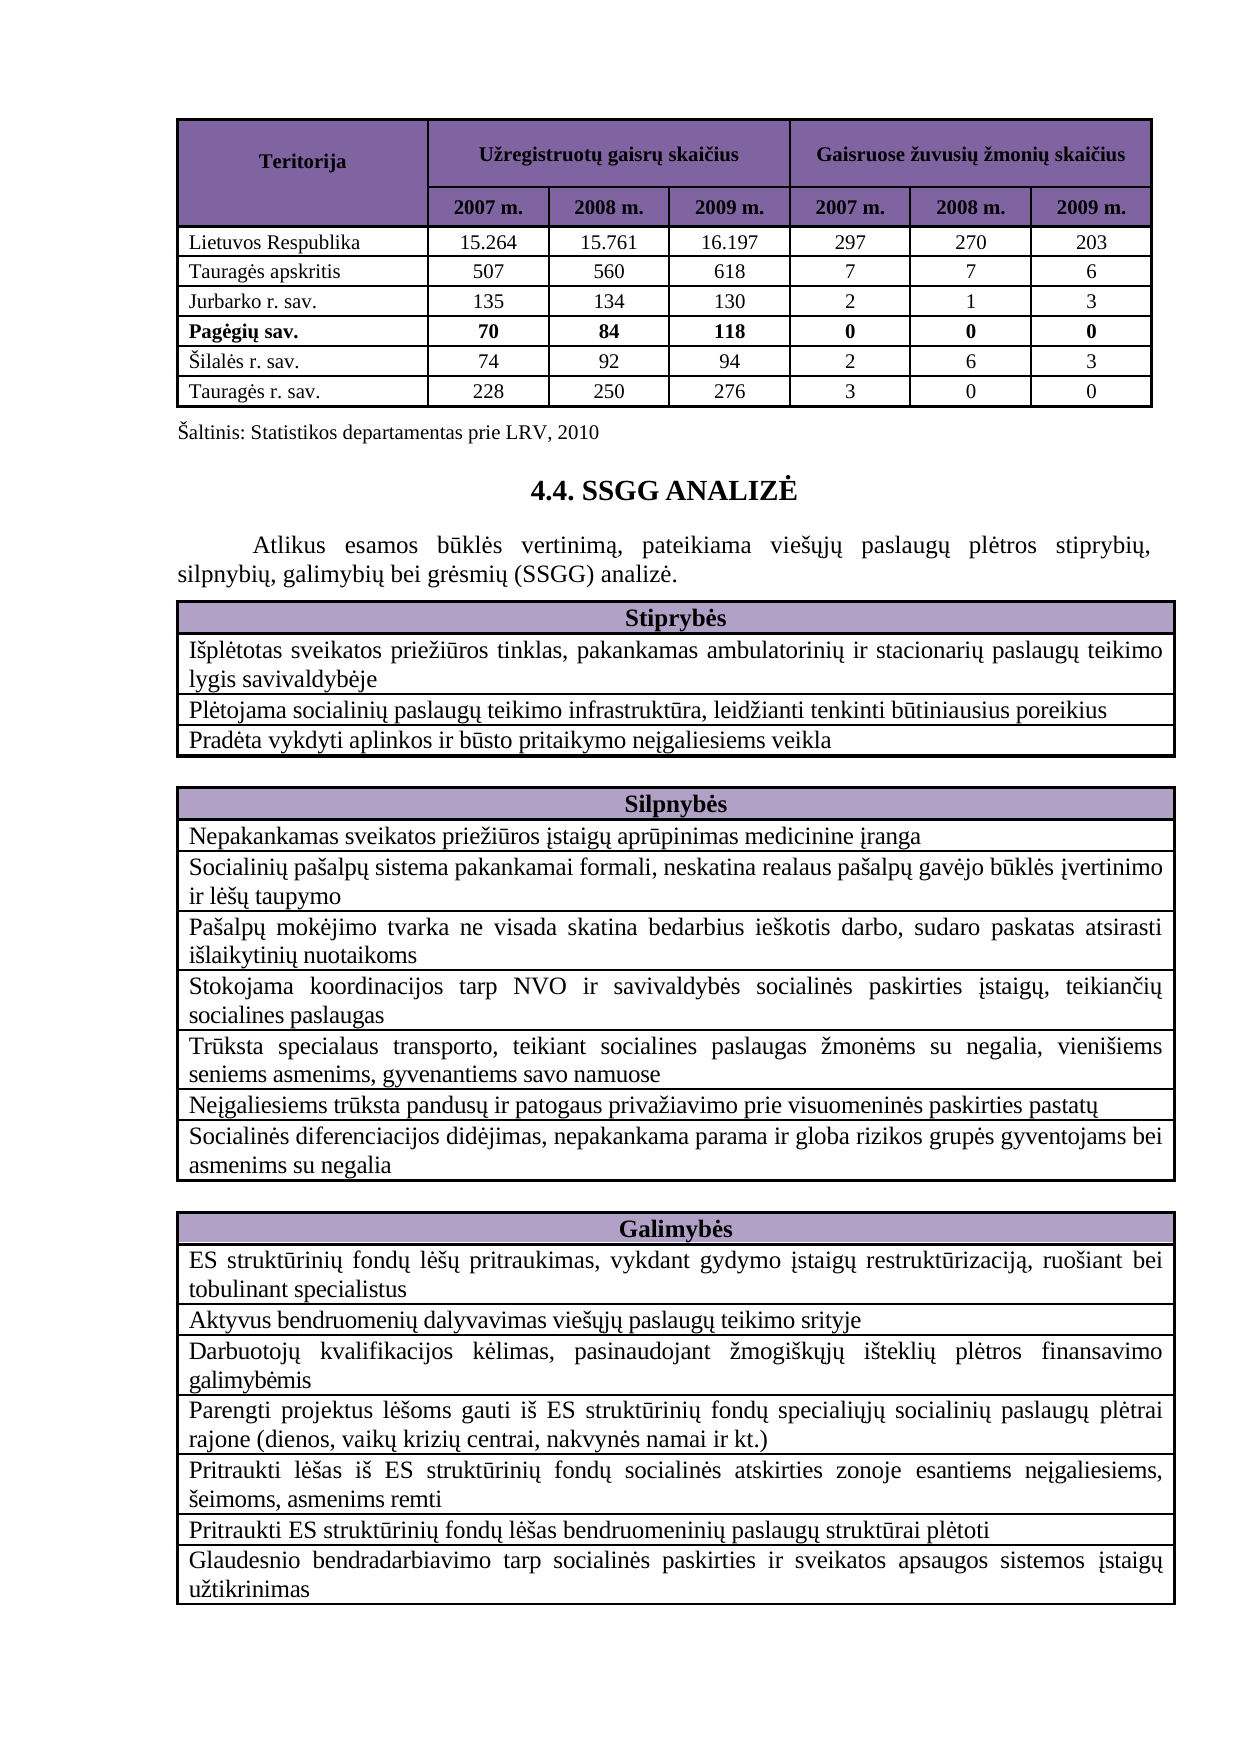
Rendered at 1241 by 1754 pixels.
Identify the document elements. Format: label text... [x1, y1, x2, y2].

table_cell 2 [791, 347, 909, 375]
table_cell 618 [670, 257, 789, 285]
table_cell 250 [550, 377, 668, 405]
table_cell 84 [550, 317, 668, 345]
table_cell Šilalės r. sav. [179, 347, 427, 375]
table_cell 1 [911, 287, 1030, 315]
table_cell Pradėta vykdyti aplinkos ir būsto pritaikymo neįgaliesiems veikla [179, 726, 1173, 754]
table_cell 228 [429, 377, 548, 405]
table_cell Plėtojama socialinių paslaugų teikimo infrastruktūra, leidžianti tenkinti būtiniausius poreikius [179, 695, 1173, 723]
table_header Užregistruotų gaisrų skaičius [429, 121, 789, 186]
table_cell 560 [550, 257, 668, 285]
table_cell 2009 m. [1032, 188, 1150, 225]
table_cell Parengti projektus lėšoms gauti iš ES struktūrinių fondų specialiųjų socialinių paslaugų plėtrai rajone (dienos, vaikų krizių centrai, nakvynės namai ir kt.) [179, 1396, 1173, 1453]
table_cell 276 [670, 377, 789, 405]
table_cell 6 [1032, 257, 1150, 285]
table_cell Stokojama koordinacijos tarp NVO ir savivaldybės socialinės paskirties įstaigų, teikiančių socialines paslaugas [179, 971, 1173, 1029]
text 4.4. SSGG ANALIZĖ [177, 473, 1152, 507]
table_cell 0 [791, 317, 909, 345]
table_cell Trūksta specialaus transporto, teikiant socialines paslaugas žmonėms su negalia, vienišiems seniems asmenims, gyvenantiems savo namuose [179, 1031, 1173, 1088]
table_cell 507 [429, 257, 548, 285]
table_cell Glaudesnio bendradarbiavimo tarp socialinės paskirties ir sveikatos apsaugos sistemos įstaigų užtikrinimas [179, 1546, 1173, 1603]
table_cell 15.264 [429, 228, 548, 255]
table_cell Tauragės apskritis [179, 257, 427, 285]
table_cell Neįgaliesiems trūksta pandusų ir patogaus privažiavimo prie visuomeninės paskirties pastatų [179, 1090, 1173, 1119]
table_cell 297 [791, 228, 909, 255]
table_cell Socialinių pašalpų sistema pakankamai formali, neskatina realaus pašalpų gavėjo būklės įvertinimo ir lėšų taupymo [179, 852, 1173, 909]
table_cell 2008 m. [911, 188, 1030, 225]
table_cell Tauragės r. sav. [179, 377, 427, 405]
table_header Stiprybės [179, 603, 1173, 632]
table_cell 2007 m. [429, 188, 548, 225]
table_cell 135 [429, 287, 548, 315]
table_cell 270 [911, 228, 1030, 255]
table_cell 7 [911, 257, 1030, 285]
table_cell 0 [911, 377, 1030, 405]
table_header Galimybės [179, 1214, 1173, 1242]
table_cell 134 [550, 287, 668, 315]
table_header Teritorija [179, 121, 427, 225]
table_cell 2 [791, 287, 909, 315]
table_cell 118 [670, 317, 789, 345]
table_cell Pritraukti ES struktūrinių fondų lėšas bendruomeninių paslaugų struktūrai plėtoti [179, 1515, 1173, 1543]
table_cell 92 [550, 347, 668, 375]
table_cell 2007 m. [791, 188, 909, 225]
table_header Gaisruose žuvusių žmonių skaičius [791, 121, 1150, 186]
table_cell 6 [911, 347, 1030, 375]
table_cell 2008 m. [550, 188, 668, 225]
table_cell 2009 m. [670, 188, 789, 225]
table_cell 94 [670, 347, 789, 375]
table_cell 0 [1032, 377, 1150, 405]
table_cell 74 [429, 347, 548, 375]
table_cell 70 [429, 317, 548, 345]
table_cell 0 [1032, 317, 1150, 345]
table_header Silpnybės [179, 789, 1173, 818]
table_cell 15.761 [550, 228, 668, 255]
table_cell Pašalpų mokėjimo tvarka ne visada skatina bedarbius ieškotis darbo, sudaro paskatas atsirasti išlaikytinių nuotaikoms [179, 912, 1173, 969]
table_cell Pagėgių sav. [179, 317, 427, 345]
table_cell ES struktūrinių fondų lėšų pritraukimas, vykdant gydymo įstaigų restruktūrizaciją, ruošiant bei tobulinant specialistus [179, 1246, 1173, 1303]
table_cell 0 [911, 317, 1030, 345]
text Šaltinis: Statistikos departamentas prie LRV, 2010 [177, 420, 1152, 444]
table_cell Aktyvus bendruomenių dalyvavimas viešųjų paslaugų teikimo srityje [179, 1305, 1173, 1334]
table_cell Lietuvos Respublika [179, 228, 427, 255]
table_cell 16.197 [670, 228, 789, 255]
text Atlikus esamos būklės vertinimą, pateikiama viešųjų paslaugų plėtros stiprybių, silpnybių, galimybių bei grėsmių (SSGG) analizė. [177, 531, 1152, 588]
table_cell Pritraukti lėšas iš ES struktūrinių fondų socialinės atskirties zonoje esantiems neįgaliesiems, šeimoms, asmenims remti [179, 1455, 1173, 1513]
table_cell 3 [1032, 347, 1150, 375]
table_cell Socialinės diferenciacijos didėjimas, nepakankama parama ir globa rizikos grupės gyventojams bei asmenims su negalia [179, 1121, 1173, 1179]
table_cell 130 [670, 287, 789, 315]
table_cell 3 [791, 377, 909, 405]
table_cell 7 [791, 257, 909, 285]
table_cell 3 [1032, 287, 1150, 315]
table_cell Nepakankamas sveikatos priežiūros įstaigų aprūpinimas medicinine įranga [179, 821, 1173, 850]
table_cell Jurbarko r. sav. [179, 287, 427, 315]
table_cell 203 [1032, 228, 1150, 255]
table_cell Darbuotojų kvalifikacijos kėlimas, pasinaudojant žmogiškųjų išteklių plėtros finansavimo galimybėmis [179, 1336, 1173, 1393]
table_cell Išplėtotas sveikatos priežiūros tinklas, pakankamas ambulatorinių ir stacionarių paslaugų teikimo lygis savivaldybėje [179, 635, 1173, 693]
